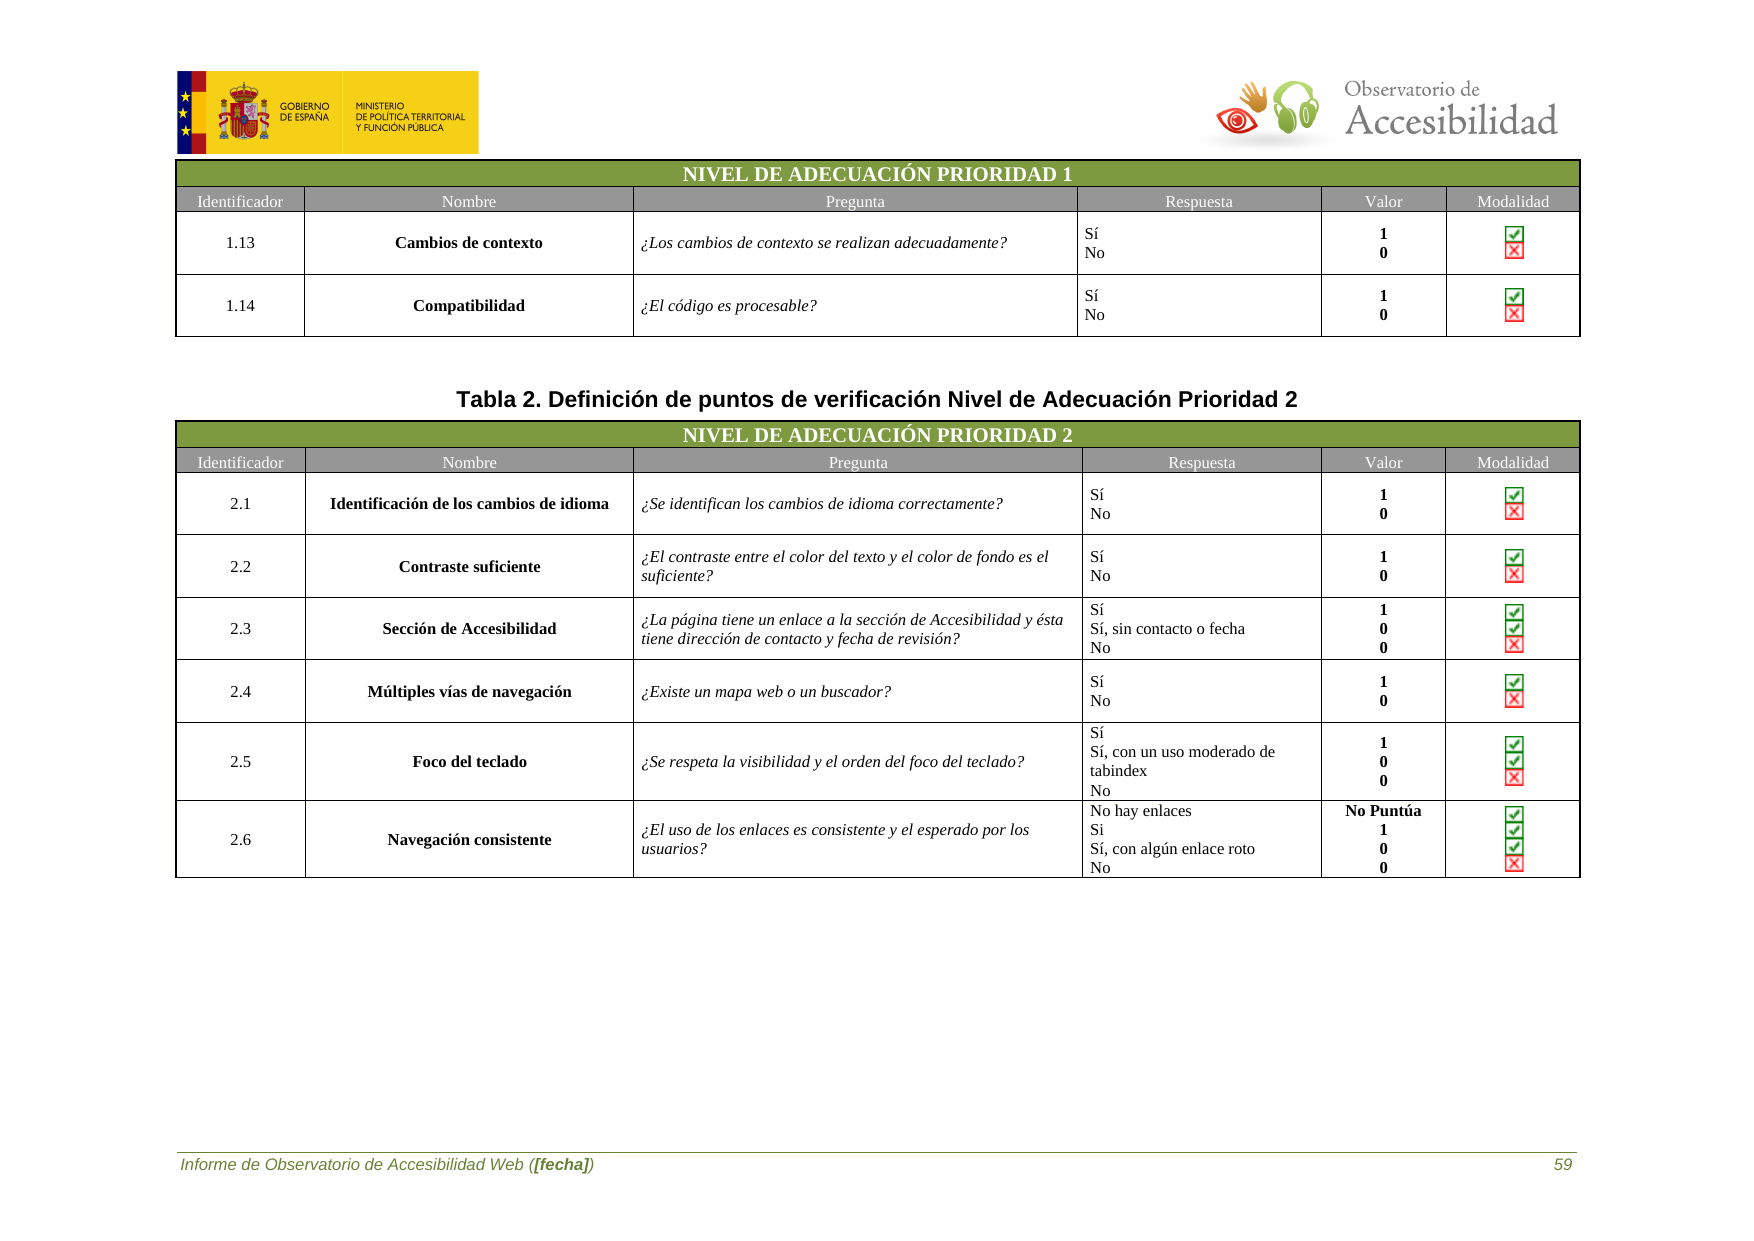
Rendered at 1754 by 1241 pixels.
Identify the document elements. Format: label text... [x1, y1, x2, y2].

table_cell Modalidad [1447, 187, 1579, 211]
table_cell [1446, 473, 1579, 534]
table_cell Modalidad [1446, 448, 1579, 472]
table_cell 1 0 0 [1322, 598, 1445, 659]
table_cell 2.1 [177, 473, 305, 534]
table_header NIVEL DE ADECUACIÓN PRIORIDAD 2 [177, 422, 1579, 447]
table_cell 1 0 [1322, 473, 1445, 534]
table_cell 1.13 [177, 212, 304, 273]
table_cell Compatibilidad [305, 275, 633, 336]
table_cell ¿Los cambios de contexto se realizan adecuadamente? [634, 212, 1077, 273]
table_cell Sección de Accesibilidad [306, 598, 633, 659]
picture [1505, 226, 1524, 259]
table_cell Identificación de los cambios de idioma [306, 473, 633, 534]
table_cell Nombre [306, 448, 633, 472]
table_cell Sí No [1083, 660, 1321, 722]
table_cell Contraste suficiente [306, 535, 633, 597]
table_cell Pregunta [634, 187, 1077, 211]
table_cell 1 0 [1322, 660, 1445, 722]
table_cell Múltiples vías de navegación [306, 660, 633, 722]
picture [1505, 604, 1524, 653]
table_cell Sí No [1083, 473, 1321, 534]
table_cell 1 0 0 [1322, 723, 1445, 799]
table_cell [1447, 275, 1579, 336]
table_cell ¿El código es procesable? [634, 275, 1077, 336]
table_cell 2.5 [177, 723, 305, 799]
table_cell Sí Sí, con un uso moderado de tabindex No [1083, 723, 1321, 799]
text Tabla 2. Definición de puntos de verificación Nivel de Adecuación Prioridad 2 [177, 386, 1577, 412]
table_header NIVEL DE ADECUACIÓN PRIORIDAD 1 [177, 161, 1579, 186]
table_cell 1.14 [177, 275, 304, 336]
table_cell [1446, 723, 1579, 799]
picture [1505, 736, 1524, 786]
table_cell 2.3 [177, 598, 305, 659]
table_cell [1446, 598, 1579, 659]
table_cell 2.6 [177, 801, 305, 877]
table_cell ¿Existe un mapa web o un buscador? [634, 660, 1082, 722]
table_cell Navegación consistente [306, 801, 633, 877]
table_cell 2.2 [177, 535, 305, 597]
table_cell [1446, 801, 1579, 877]
picture [1505, 674, 1524, 708]
table_cell ¿El uso de los enlaces es consistente y el esperado por los usuarios? [634, 801, 1082, 877]
picture [1505, 549, 1524, 583]
table_cell [1446, 660, 1579, 722]
table_cell Nombre [305, 187, 633, 211]
picture [1196, 72, 1572, 154]
table_cell [1446, 535, 1579, 597]
table_cell Respuesta [1078, 187, 1321, 211]
picture [1505, 288, 1524, 322]
table_cell Sí Sí, sin contacto o fecha No [1083, 598, 1321, 659]
table_cell Foco del teclado [306, 723, 633, 799]
table_cell Sí No [1078, 275, 1321, 336]
picture [177, 71, 479, 154]
table_cell Identificador [177, 448, 305, 472]
table_cell Sí No [1083, 535, 1321, 597]
table_cell [1447, 212, 1579, 273]
table_cell Cambios de contexto [305, 212, 633, 273]
table_cell Pregunta [634, 448, 1082, 472]
picture [1505, 487, 1524, 520]
table_cell ¿Se identifican los cambios de idioma correctamente? [634, 473, 1082, 534]
picture [1505, 806, 1524, 872]
table_cell Sí No [1078, 212, 1321, 273]
table_cell 1 0 [1322, 275, 1446, 336]
table_cell ¿Se respeta la visibilidad y el orden del foco del teclado? [634, 723, 1082, 799]
table_cell Identificador [177, 187, 304, 211]
table_cell Respuesta [1083, 448, 1321, 472]
table_cell No Puntúa 1 0 0 [1322, 801, 1445, 877]
table_cell 2.4 [177, 660, 305, 722]
table_cell No hay enlaces Si Sí, con algún enlace roto No [1083, 801, 1321, 877]
table_cell 1 0 [1322, 535, 1445, 597]
table_cell ¿La página tiene un enlace a la sección de Accesibilidad y ésta tiene dirección de contacto y fecha de revisión? [634, 598, 1082, 659]
table_cell ¿El contraste entre el color del texto y el color de fondo es el suficiente? [634, 535, 1082, 597]
table_cell Valor [1322, 448, 1445, 472]
table_cell 1 0 [1322, 212, 1446, 273]
table_cell Valor [1322, 187, 1446, 211]
